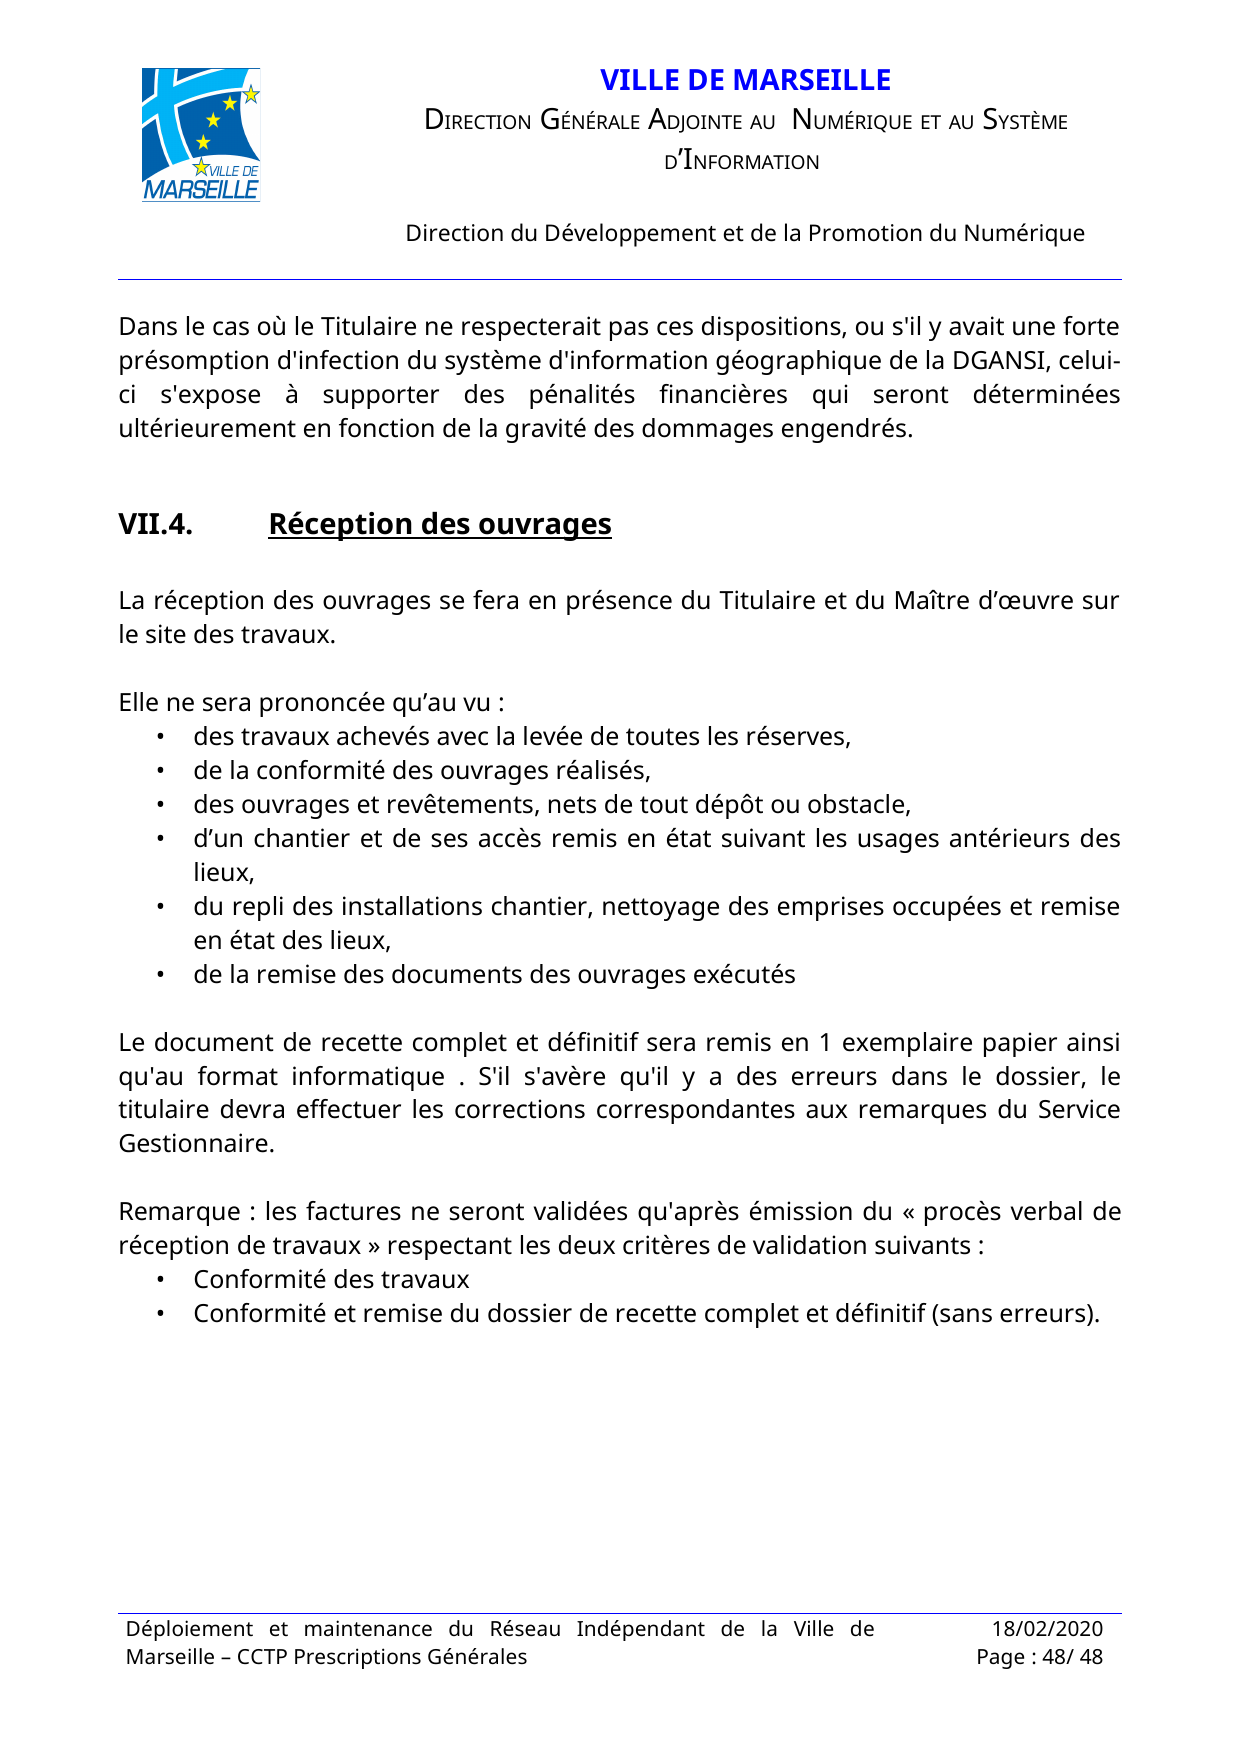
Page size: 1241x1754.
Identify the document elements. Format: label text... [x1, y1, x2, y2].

list des ouvrages et revêtements, nets de tout dépôt ou obstacle, [156, 787, 1122, 821]
text Remarque : les factures ne seront validées qu'après émission du « procès verbal de réception de travaux » respectant les deux critères de validation suivants : [118, 1194, 1122, 1262]
picture [142, 68, 158, 105]
list Conformité des travaux [156, 1262, 1122, 1296]
text Dans le cas où le Titulaire ne respecterait pas ces dispositions, ou s'il y avait une forte présomption d'infection du système d'information géographique de la DGANSI, celui-ci s'expose à supporter des pénalités financières qui seront déterminées ultérieurement en fonction de la gravité des dommages engendrés. [118, 309, 1122, 444]
list d’un chantier et de ses accès remis en état suivant les usages antérieurs des lieux, [156, 821, 1122, 889]
list Conformité et remise du dossier de recette complet et définitif (sans erreurs). [156, 1296, 1122, 1330]
text Le document de recette complet et définitif sera remis en 1 exemplaire papier ainsi qu'au format informatique . S'il s'avère qu'il y a des erreurs dans le dossier, le titulaire devra effectuer les corrections correspondantes aux remarques du Service Gestionnaire. [118, 1024, 1122, 1160]
list des travaux achevés avec la levée de toutes les réserves, [156, 719, 1122, 753]
text La réception des ouvrages se fera en présence du Titulaire et du Maître d’œuvre sur le site des travaux. [118, 583, 1122, 651]
picture [174, 68, 224, 85]
text Elle ne sera prononcée qu’au vu : [118, 685, 1122, 719]
subtitle Réception des ouvrages [118, 503, 1122, 543]
list de la conformité des ouvrages réalisés, [156, 753, 1122, 787]
list du repli des installations chantier, nettoyage des emprises occupées et remise en état des lieux, [156, 889, 1122, 957]
picture [142, 68, 261, 202]
list de la remise des documents des ouvrages exécutés [156, 957, 1122, 991]
